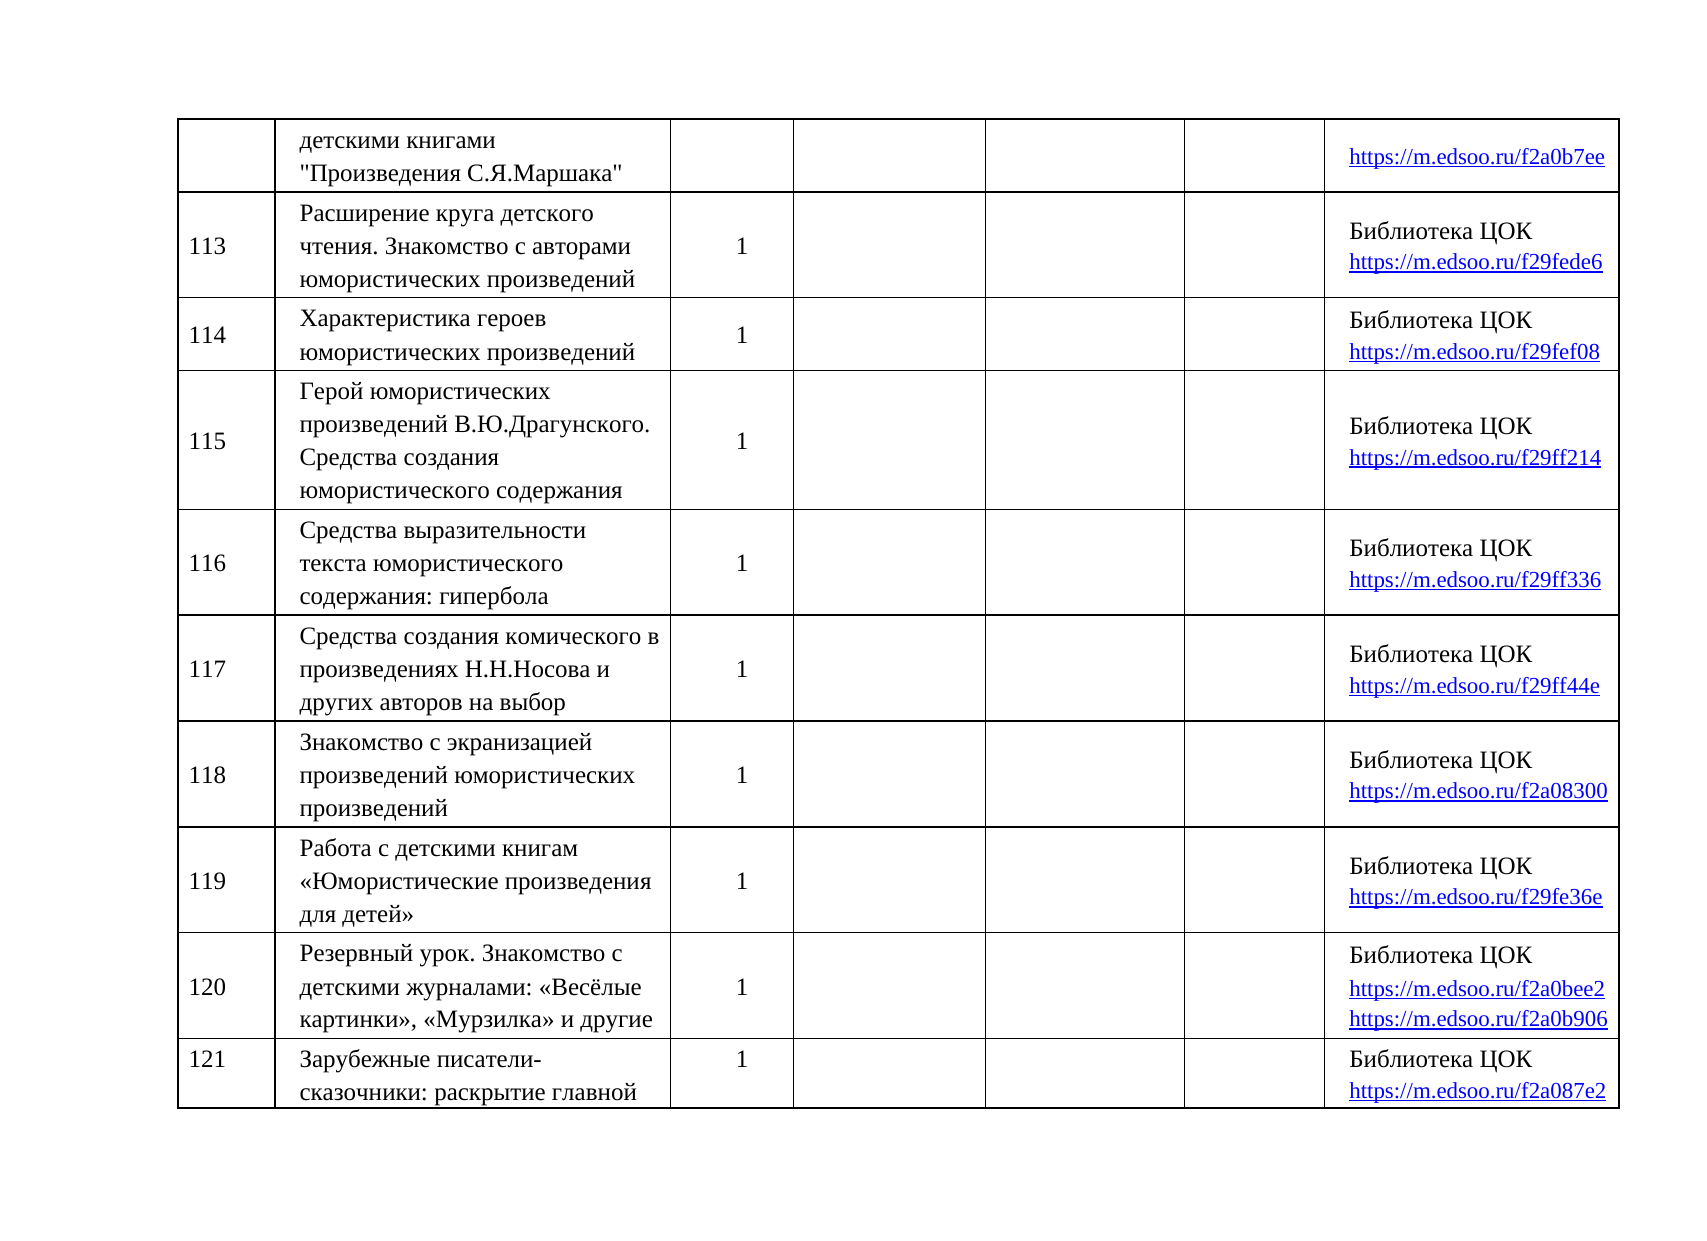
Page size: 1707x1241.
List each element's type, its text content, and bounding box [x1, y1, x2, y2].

table_cell 113 [179, 193, 274, 297]
table_cell 1 [671, 1039, 793, 1107]
table_cell 114 [179, 298, 274, 369]
table_cell [1185, 828, 1324, 932]
table_cell Расширение круга детского чтения. Знакомство с авторами юмористических произведений [276, 193, 670, 297]
table_cell 118 [179, 722, 274, 826]
table_cell Библиотека ЦОК https://m.edsoo.ru/f2a087e2 [1325, 1039, 1618, 1107]
table_cell [794, 193, 985, 297]
table_cell [794, 510, 985, 614]
table_cell Библиотека ЦОК https://m.edsoo.ru/f2a08300 [1325, 722, 1618, 826]
table_cell Библиотека ЦОК https://m.edsoo.ru/f29fe36e [1325, 828, 1618, 932]
table_cell Зарубежные писатели-сказочники: раскрытие главной [276, 1039, 670, 1107]
table_cell Средства выразительности текста юмористического содержания: гипербола [276, 510, 670, 614]
table_cell 121 [179, 1039, 274, 1107]
table_cell [794, 722, 985, 826]
table_cell [986, 1039, 1184, 1107]
table_cell [794, 371, 985, 508]
table_cell [986, 193, 1184, 297]
table_cell [1185, 722, 1324, 826]
table_cell [1185, 933, 1324, 1038]
table_cell [794, 616, 985, 720]
table_cell 1 [671, 371, 793, 508]
table_cell [671, 120, 793, 191]
table_cell Работа с детскими книгам «Юмористические произведения для детей» [276, 828, 670, 932]
table_cell 1 [671, 193, 793, 297]
table_cell Библиотека ЦОК https://m.edsoo.ru/f29fef08 [1325, 298, 1618, 369]
table_cell [179, 120, 274, 191]
table_cell [1185, 298, 1324, 369]
table_cell Библиотека ЦОК https://m.edsoo.ru/f29ff336 [1325, 510, 1618, 614]
table_cell Характеристика героев юмористических произведений [276, 298, 670, 369]
table_cell [986, 120, 1184, 191]
table_cell https://m.edsoo.ru/f2a0b7ee [1325, 120, 1618, 191]
table_cell 116 [179, 510, 274, 614]
table_cell [986, 616, 1184, 720]
table_cell детскими книгами "Произведения С.Я.Маршака" [276, 120, 670, 191]
table_cell 1 [671, 510, 793, 614]
table_cell [794, 828, 985, 932]
table_cell Библиотека ЦОК https://m.edsoo.ru/f29fede6 [1325, 193, 1618, 297]
table_cell [794, 120, 985, 191]
table_cell [1185, 616, 1324, 720]
table_cell [794, 933, 985, 1038]
table_cell 115 [179, 371, 274, 508]
table_cell 1 [671, 828, 793, 932]
table_cell [1185, 510, 1324, 614]
table_cell Средства создания комического в произведениях Н.Н.Носова и других авторов на выбор [276, 616, 670, 720]
table_cell Резервный урок. Знакомство с детскими журналами: «Весёлые картинки», «Мурзилка» и другие [276, 933, 670, 1038]
table_cell 1 [671, 722, 793, 826]
table_cell 120 [179, 933, 274, 1038]
table_cell 1 [671, 616, 793, 720]
table_cell 117 [179, 616, 274, 720]
table_cell [1185, 193, 1324, 297]
table_cell [1185, 1039, 1324, 1107]
table_cell [1185, 120, 1324, 191]
table_cell Библиотека ЦОК https://m.edsoo.ru/f29ff44e [1325, 616, 1618, 720]
table_cell [986, 298, 1184, 369]
table_cell 1 [671, 298, 793, 369]
table_cell [986, 722, 1184, 826]
table_cell Библиотека ЦОК https://m.edsoo.ru/f29ff214 [1325, 371, 1618, 508]
table_cell [986, 933, 1184, 1038]
table_cell [794, 298, 985, 369]
table_cell Знакомство с экранизацией произведений юмористических произведений [276, 722, 670, 826]
table_cell [1185, 371, 1324, 508]
table_cell Библиотека ЦОК https://m.edsoo.ru/f2a0bee2 https://m.edsoo.ru/f2a0b906 [1325, 933, 1618, 1038]
table_cell 119 [179, 828, 274, 932]
table_cell [794, 1039, 985, 1107]
table_cell 1 [671, 933, 793, 1038]
table_cell [986, 510, 1184, 614]
table_cell [986, 371, 1184, 508]
table_cell [986, 828, 1184, 932]
table_cell Герой юмористических произведений В.Ю.Драгунского. Средства создания юмористического содержания [276, 371, 670, 508]
